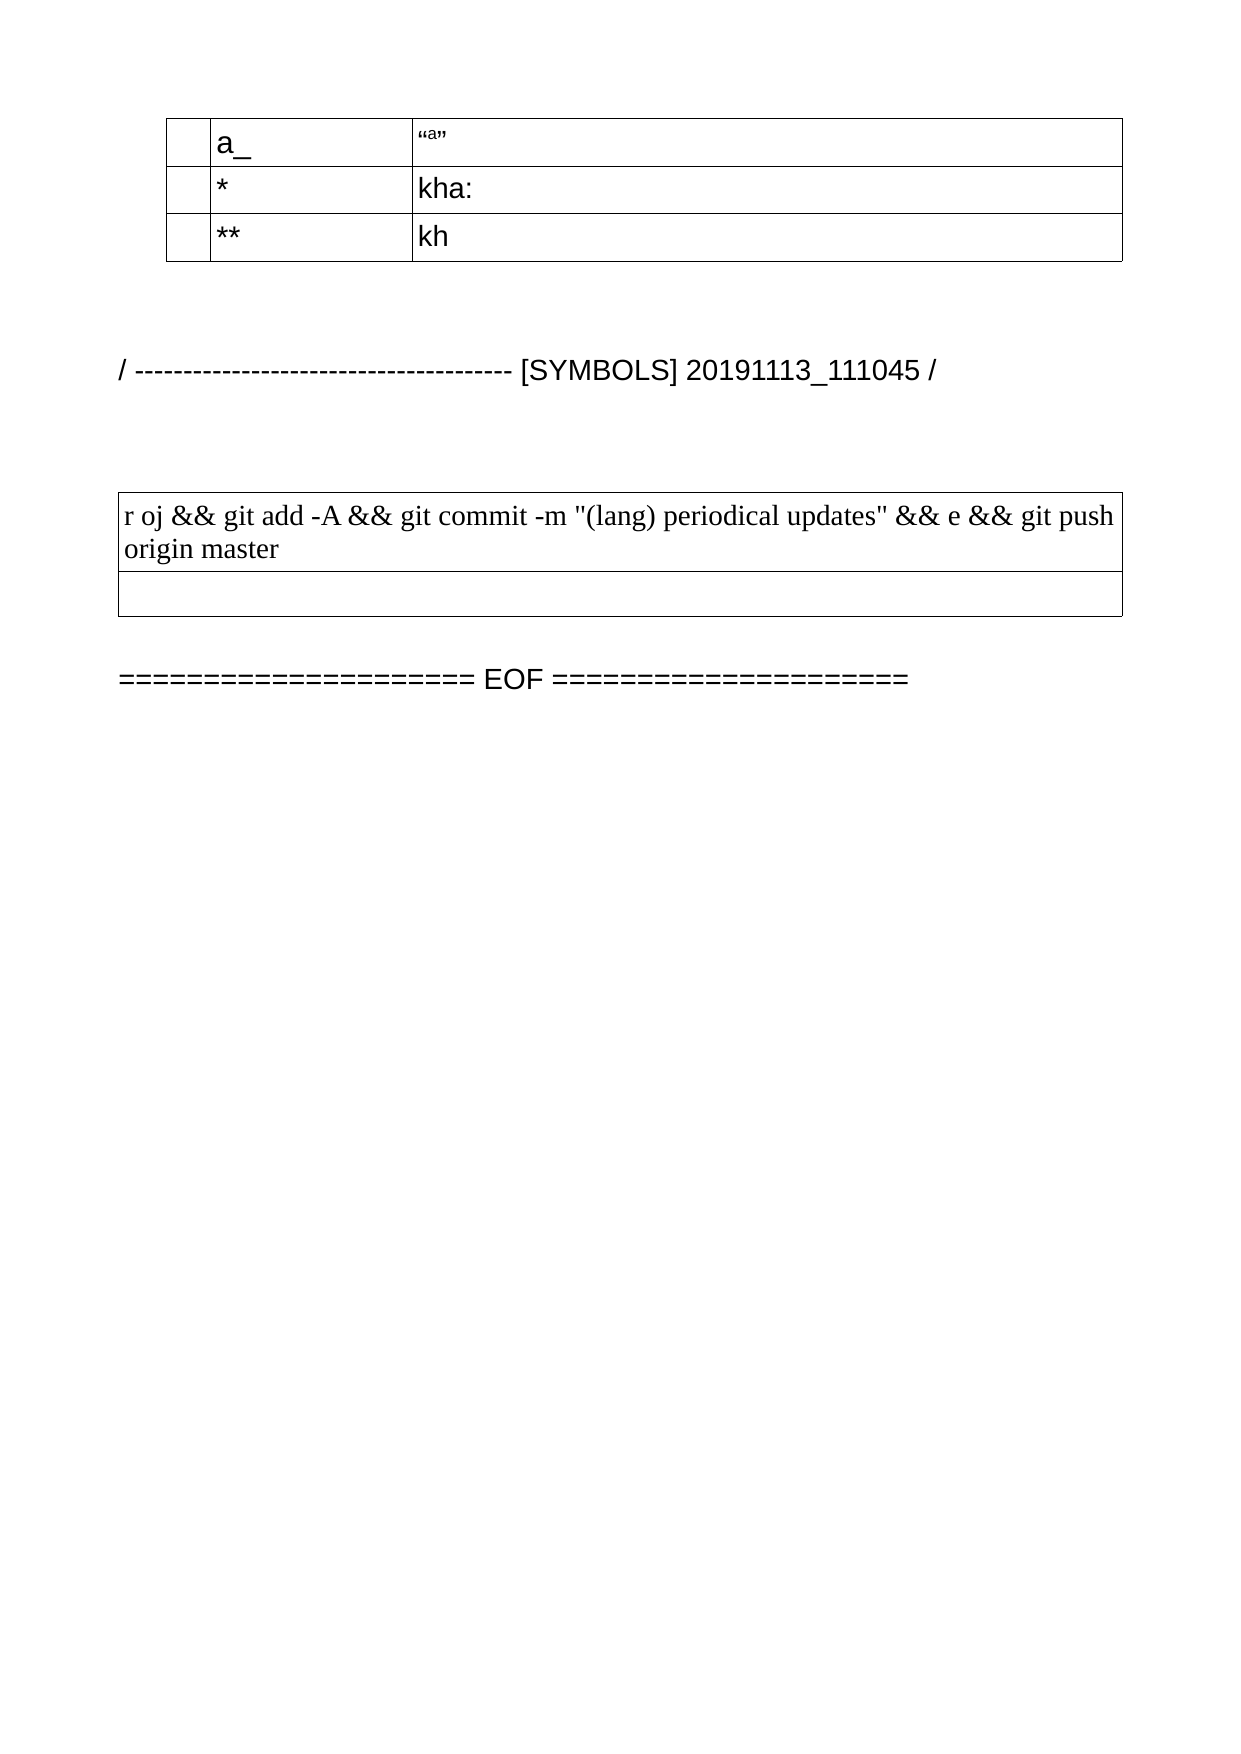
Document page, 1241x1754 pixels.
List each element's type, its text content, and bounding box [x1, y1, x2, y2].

table_cell a_ [211, 119, 412, 166]
table_cell [167, 167, 210, 213]
table_cell [167, 119, 210, 166]
table_cell [119, 572, 1122, 616]
table_header r oj && git add -A && git commit -m "(lang) periodical updates" && e && git push origin master [119, 493, 1122, 571]
table_cell [167, 214, 210, 261]
table_cell * [211, 167, 412, 213]
text ===================== EOF ===================== [118, 662, 1122, 696]
table_cell ** [211, 214, 412, 261]
table_cell kh [413, 214, 1122, 261]
text / --------------------------------------- [SYMBOLS] 20191113_111045 / [118, 353, 1122, 387]
table_cell “a” [413, 119, 1122, 166]
table_cell kha: [413, 167, 1122, 213]
